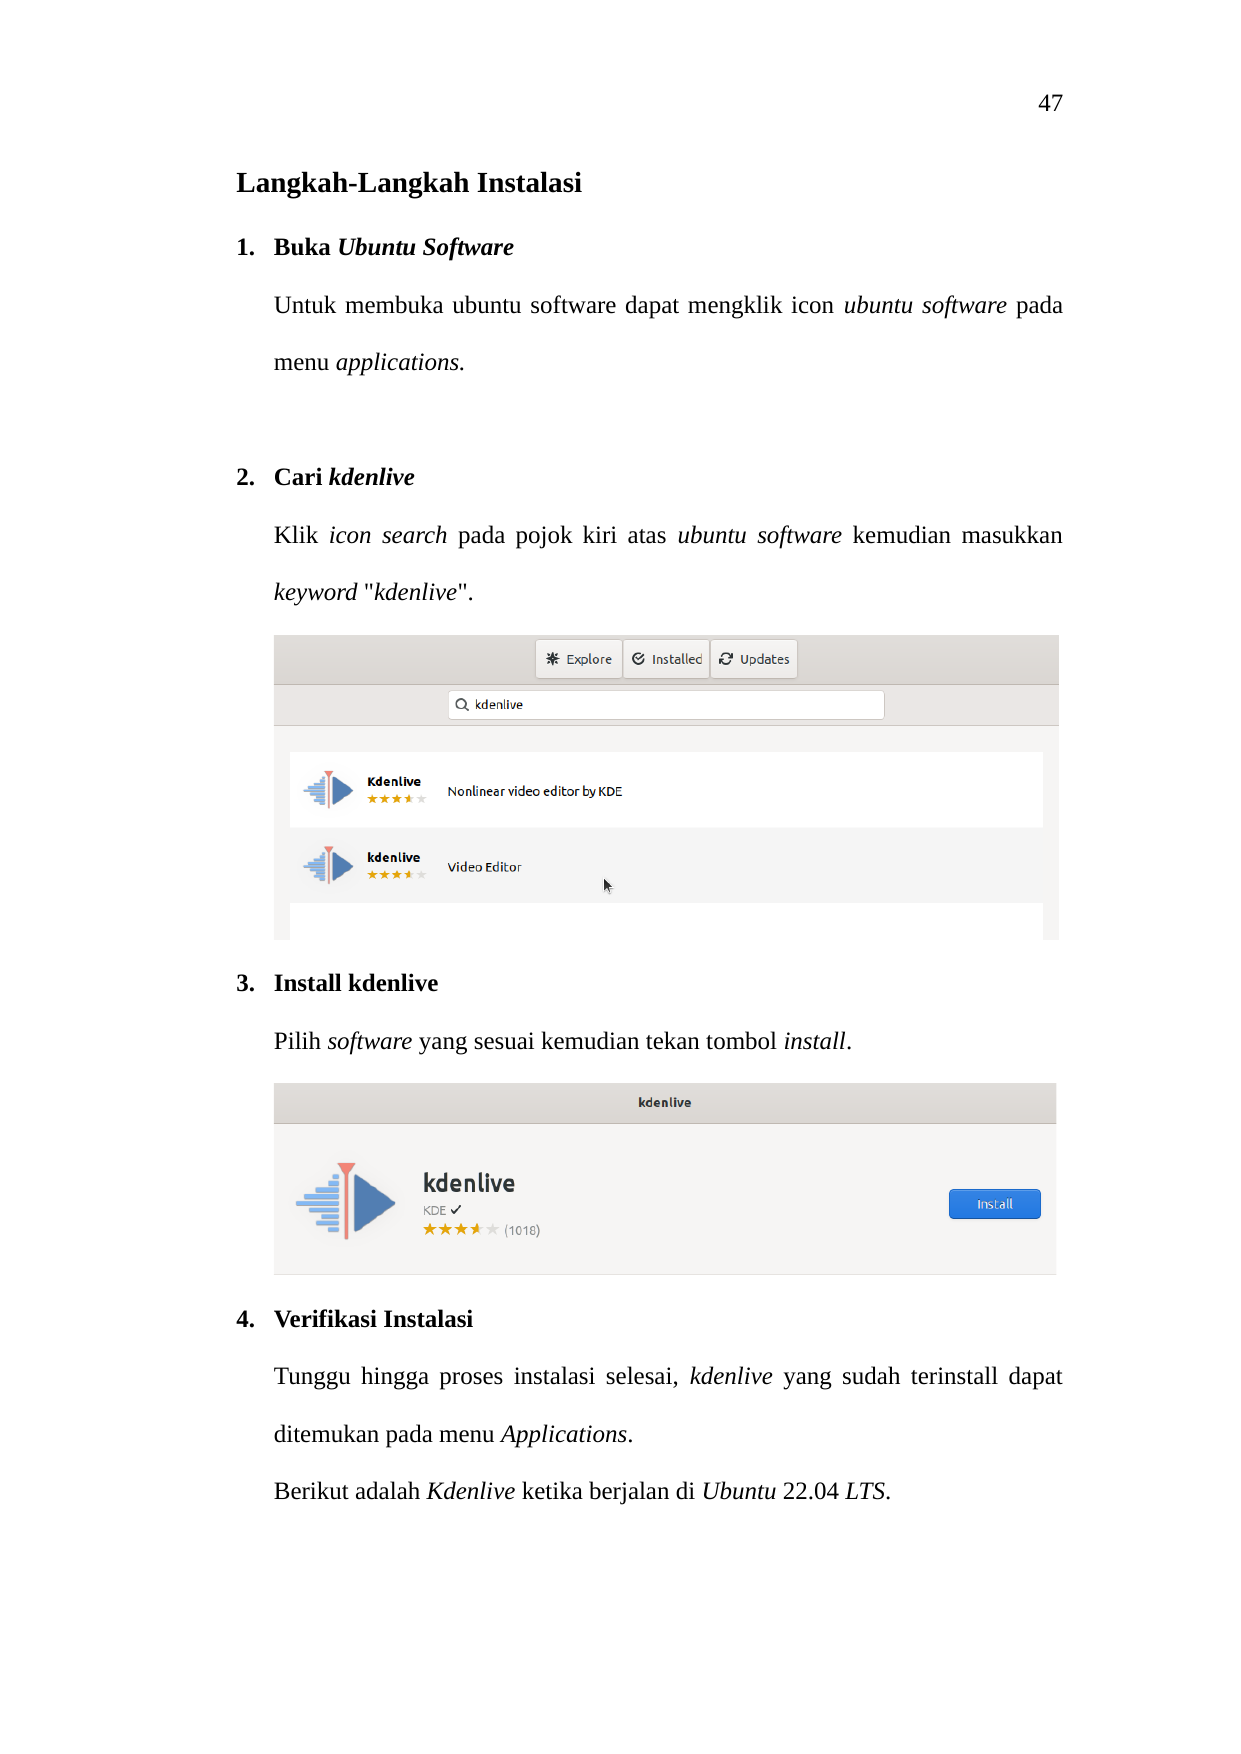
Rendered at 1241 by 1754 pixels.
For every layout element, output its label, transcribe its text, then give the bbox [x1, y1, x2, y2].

list Untuk membuka ubuntu software dapat mengklik icon ubuntu software pada menu applications. [236, 290, 1063, 376]
list Klik icon search pada pojok kiri atas ubuntu software kemudian masukkan keyword "kdenlive". [236, 520, 1063, 606]
picture [273, 635, 1059, 940]
list Install kdenlive [236, 968, 1063, 997]
list Cari kdenlive [236, 462, 1063, 491]
text Langkah-Langkah Instalasi [236, 165, 1063, 199]
list Pilih software yang sesuai kemudian tekan tombol install. [236, 1026, 1063, 1054]
list Tunggu hingga proses instalasi selesai, kdenlive yang sudah terinstall dapat ditemukan pada menu Applications. [236, 1361, 1063, 1447]
list Buka Ubuntu Software [236, 232, 1063, 261]
list Verifikasi Instalasi [236, 1304, 1063, 1332]
picture [273, 1083, 1057, 1275]
list Berikut adalah Kdenlive ketika berjalan di Ubuntu 22.04 LTS. [236, 1476, 1063, 1505]
